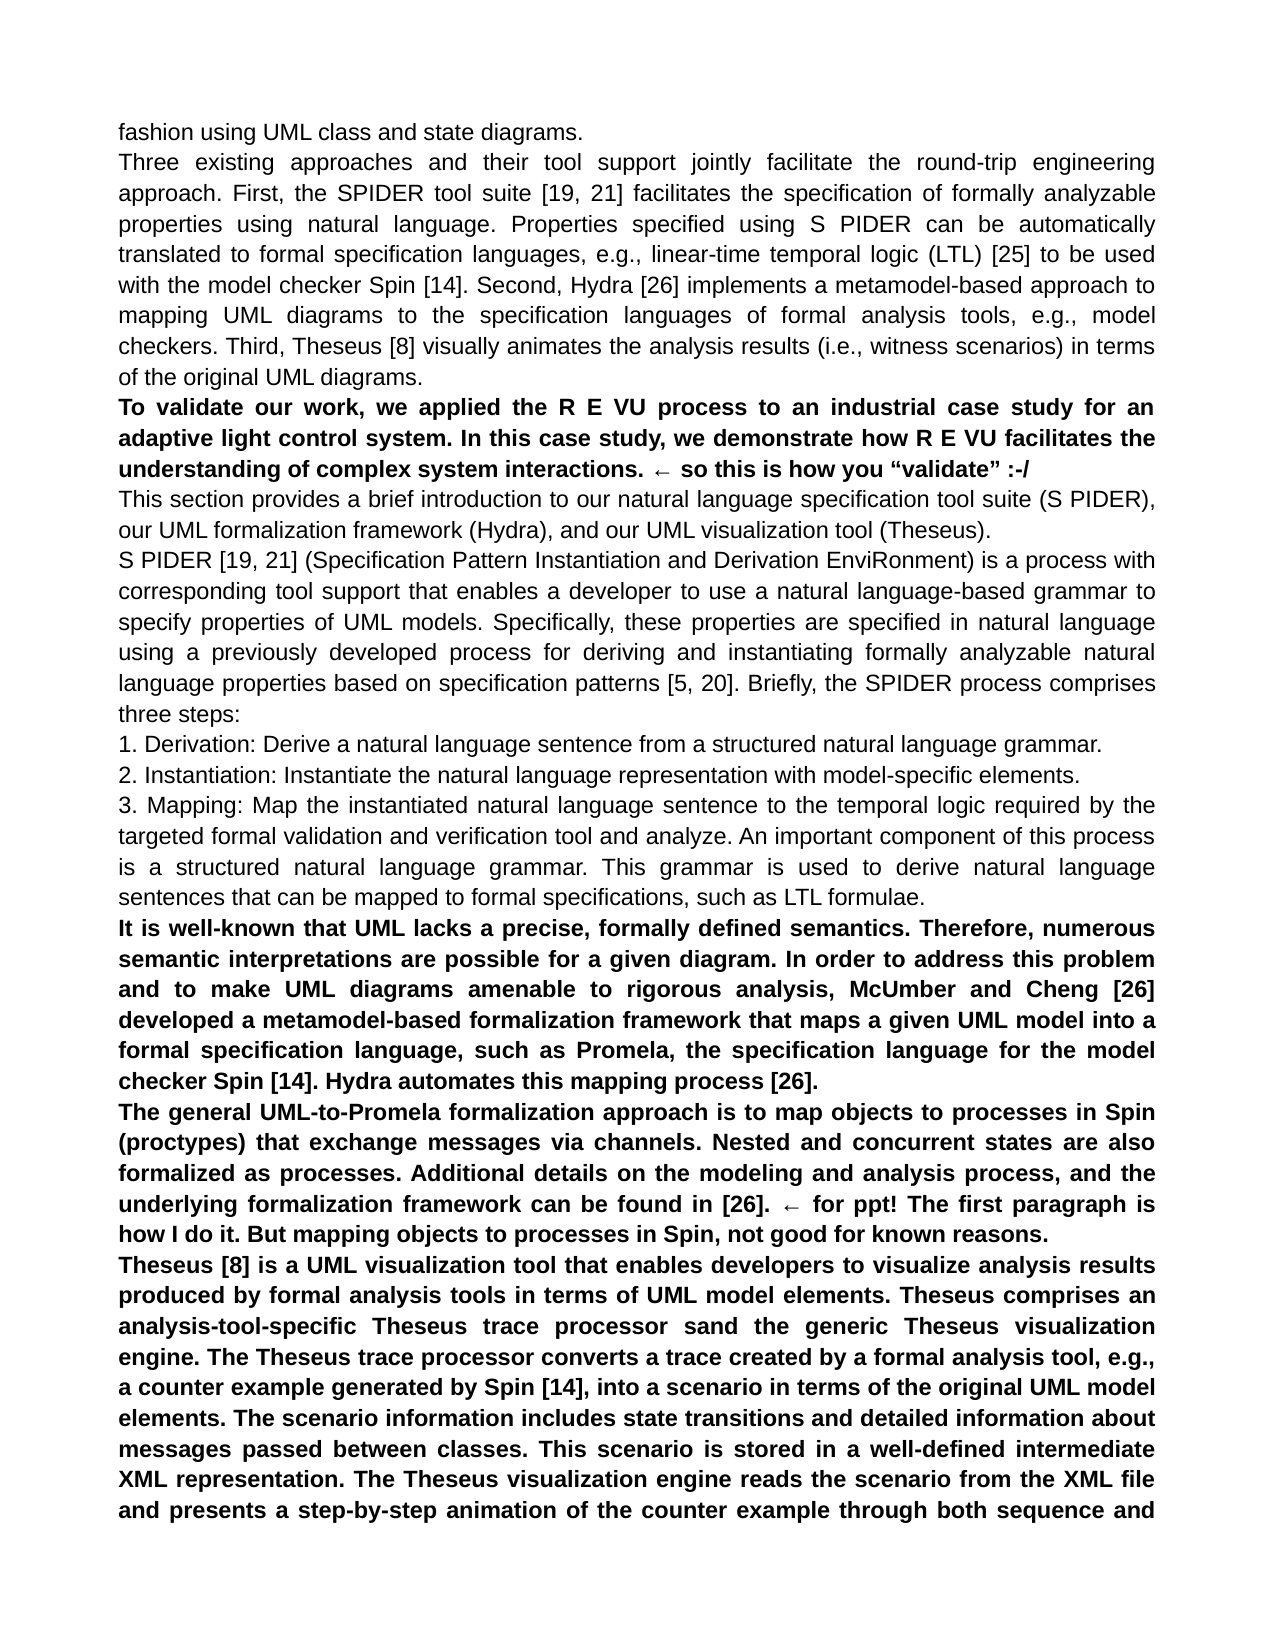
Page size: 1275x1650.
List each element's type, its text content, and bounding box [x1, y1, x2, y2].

text Three existing approaches and their tool support jointly facilitate the round-trip engineering approach. First, the SPIDER tool suite [19, 21] facilitates the specification of formally analyzable properties using natural language. Properties specified using S PIDER can be automatically translated to formal specification languages, e.g., linear-time temporal logic (LTL) [25] to be used with the model checker Spin [14]. Second, Hydra [26] implements a metamodel-based approach to mapping UML diagrams to the specification languages of formal analysis tools, e.g., model checkers. Third, Theseus [8] visually animates the analysis results (i.e., witness scenarios) in terms of the original UML diagrams. [118, 149, 1157, 390]
text To validate our work, we applied the R E VU process to an industrial case study for an adaptive light control system. In this case study, we demonstrate how R E VU facilitates the understanding of complex system interactions. ← so this is how you “validate” :-/ [118, 394, 1157, 482]
text Theseus [8] is a UML visualization tool that enables developers to visualize analysis results produced by formal analysis tools in terms of UML model elements. Theseus comprises an analysis-tool-specific Theseus trace processor sand the generic Theseus visualization engine. The Theseus trace processor converts a trace created by a formal analysis tool, e.g., a counter example generated by Spin [14], into a scenario in terms of the original UML model elements. The scenario information includes state transitions and detailed information about messages passed between classes. This scenario is stored in a well-defined intermediate XML representation. The Theseus visualization engine reads the scenario from the XML file and presents a step-by-step animation of the counter example through both sequence and [118, 1251, 1157, 1523]
text fashion using UML class and state diagrams. [118, 118, 1157, 145]
text S PIDER [19, 21] (Specification Pattern Instantiation and Derivation EnviRonment) is a process with corresponding tool support that enables a developer to use a natural language-based grammar to specify properties of UML models. Specifically, these properties are specified in natural language using a previously developed process for deriving and instantiating formally analyzable natural language properties based on specification patterns [5, 20]. Briefly, the SPIDER process comprises three steps: [118, 547, 1157, 727]
text It is well-known that UML lacks a precise, formally defined semantics. Therefore, numerous semantic interpretations are possible for a given diagram. In order to address this problem and to make UML diagrams amenable to rigorous analysis, McUmber and Cheng [26] developed a metamodel-based formalization framework that maps a given UML model into a formal specification language, such as Promela, the specification language for the model checker Spin [14]. Hydra automates this mapping process [26]. [118, 914, 1157, 1094]
text This section provides a brief introduction to our natural language specification tool suite (S PIDER), our UML formalization framework (Hydra), and our UML visualization tool (Theseus). [118, 486, 1157, 543]
text 3. Mapping: Map the instantiated natural language sentence to the temporal logic required by the targeted formal validation and verification tool and analyze. An important component of this process is a structured natural language grammar. This grammar is used to derive natural language sentences that can be mapped to formal specifications, such as LTL formulae. [118, 792, 1157, 911]
text 1. Derivation: Derive a natural language sentence from a structured natural language grammar. [118, 731, 1157, 757]
text The general UML-to-Promela formalization approach is to map objects to processes in Spin (proctypes) that exchange messages via channels. Nested and concurrent states are also formalized as processes. Additional details on the modeling and analysis process, and the underlying formalization framework can be found in [26]. ← for ppt! The first paragraph is how I do it. But mapping objects to processes in Spin, not good for known reasons. [118, 1098, 1157, 1247]
text 2. Instantiation: Instantiate the natural language representation with model-specific elements. [118, 761, 1157, 788]
